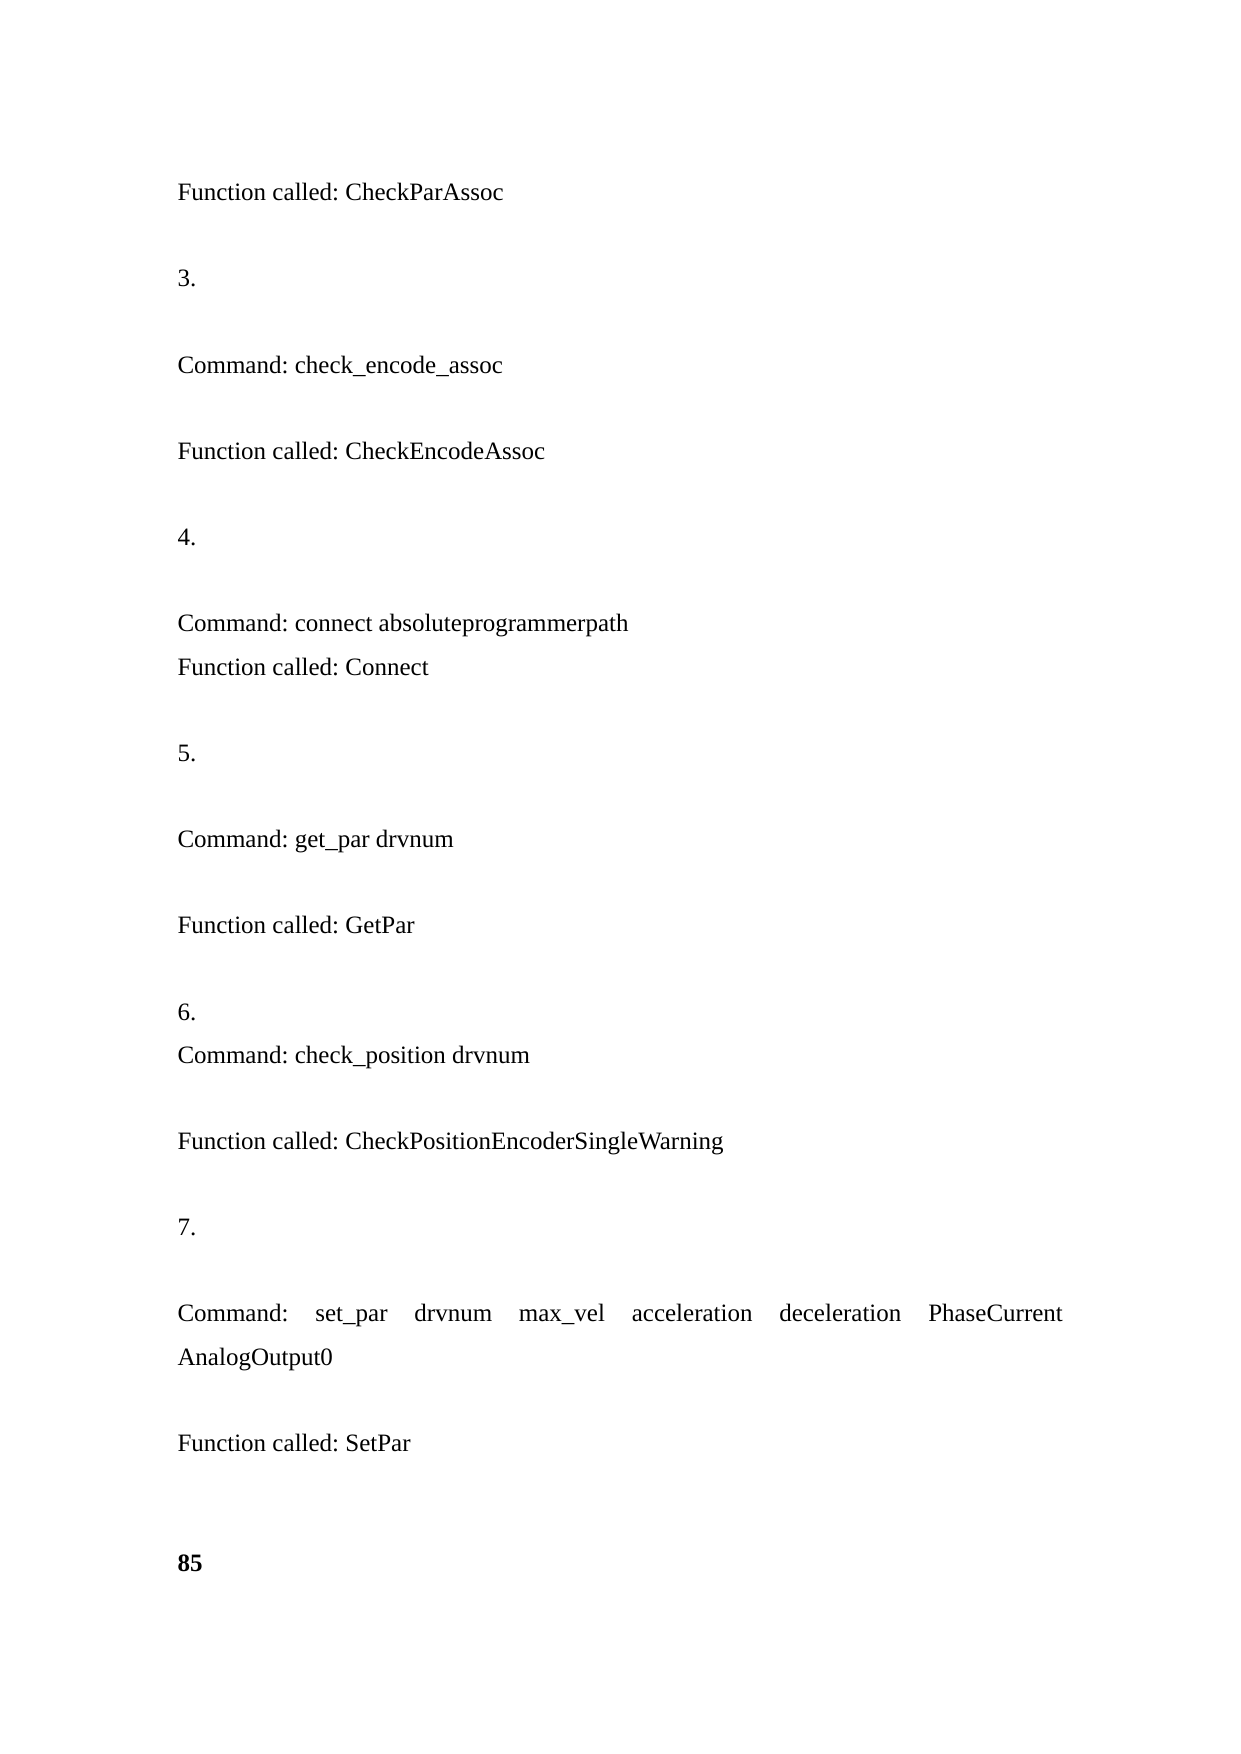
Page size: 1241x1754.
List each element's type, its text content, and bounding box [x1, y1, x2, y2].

text Command: set_par drvnum max_vel acceleration deceleration PhaseCurrent AnalogOutput0 [177, 1298, 1063, 1370]
text Command: check_position drvnum [177, 1040, 1063, 1068]
text 6. [177, 997, 1063, 1025]
text Command: connect absoluteprogrammerpath [177, 608, 1063, 637]
text Command: get_par drvnum [177, 824, 1063, 853]
text Command: check_encode_assoc [177, 350, 1063, 378]
text Function called: GetPar [177, 910, 1063, 939]
text Function called: Connect [177, 652, 1063, 680]
text 3. [177, 263, 1063, 292]
text Function called: CheckEncodeAssoc [177, 436, 1063, 465]
text Function called: CheckParAssoc [177, 177, 1063, 206]
text Function called: SetPar [177, 1428, 1063, 1457]
text 7. [177, 1212, 1063, 1241]
text 5. [177, 738, 1063, 767]
text 4. [177, 522, 1063, 551]
text Function called: CheckPositionEncoderSingleWarning [177, 1126, 1063, 1155]
